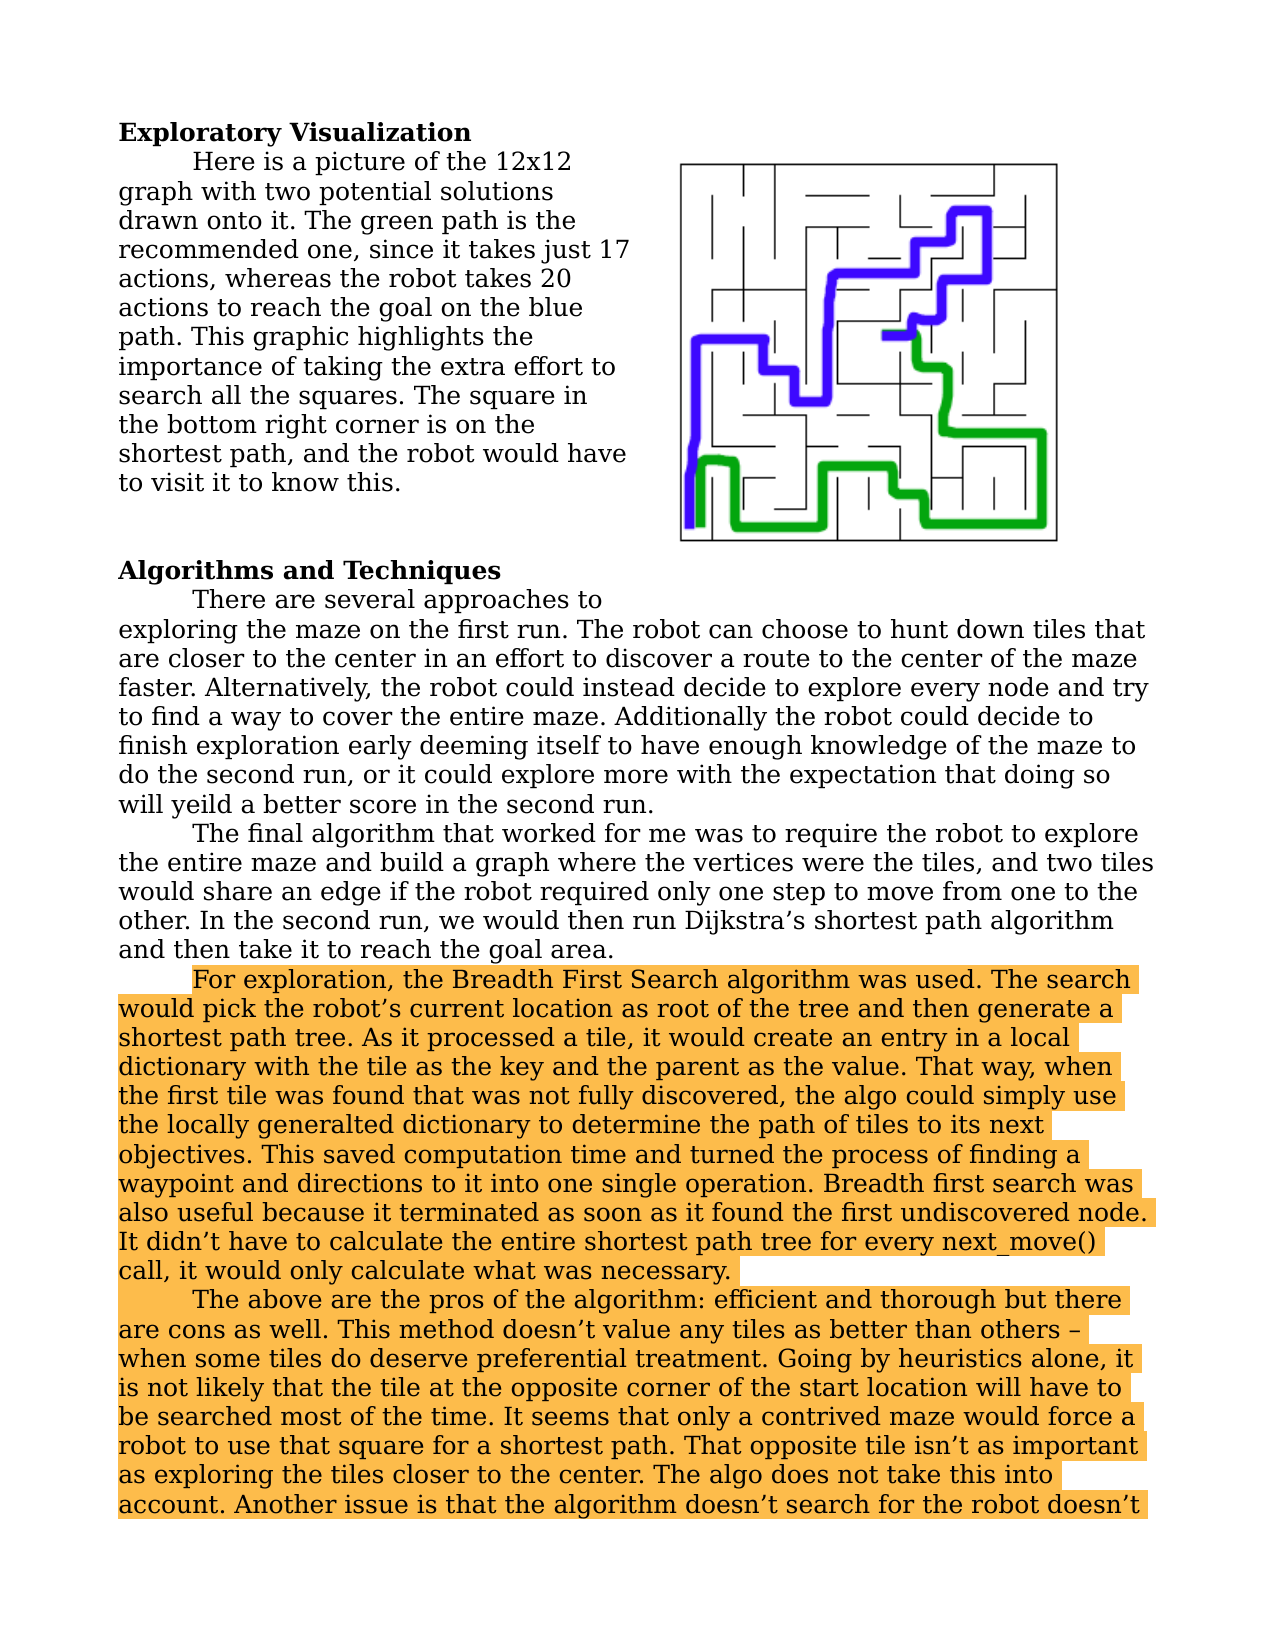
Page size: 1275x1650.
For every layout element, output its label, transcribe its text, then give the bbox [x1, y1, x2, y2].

text Exploratory Visualization [118, 118, 1157, 147]
text [1122, 556, 1157, 586]
text The above are the pros of the algorithm: efficient and thorough but there are cons as well. This method doesn’t value any tiles as better than others – when some tiles do deserve preferential treatment. Going by heuristics alone, it is not likely that the tile at the opposite corner of the start location will have to be searched most of the time. It seems that only a contrived maze would force a robot to use that square for a shortest path. That opposite tile isn’t as important as exploring the tiles closer to the center. The algo does not take this into account. Another issue is that the algorithm doesn’t search for the robot doesn’t [118, 1286, 1157, 1519]
text There are several approaches to exploring the maze on the first run. The robot can choose to hunt down tiles that are closer to the center in an effort to discover a route to the center of the maze faster. Alternatively, the robot could instead decide to explore every node and try to find a way to cover the entire maze. Additionally the robot could decide to finish exploration early deeming itself to have enough knowledge of the maze to do the second run, or it could explore more with the expectation that doing so will yeild a better score in the second run. [118, 586, 1157, 819]
text For exploration, the Breadth First Search algorithm was used. The search would pick the robot’s current location as root of the tree and then generate a shortest path tree. As it processed a tile, it would create an entry in a local dictionary with the tile as the key and the parent as the value. That way, when the first tile was found that was not fully discovered, the algo could simply use the locally generalted dictionary to determine the path of tiles to its next objectives. This saved computation time and turned the process of finding a waypoint and directions to it into one single operation. Breadth first search was also useful because it terminated as soon as it found the first undiscovered node. It didn’t have to calculate the entire shortest path tree for every next_move() call, it would only calculate what was necessary. [118, 965, 1157, 1286]
picture [635, 121, 1122, 598]
text Here is a picture of the 12x12 graph with two potential solutions drawn onto it. The green path is the recommended one, since it takes just 17 actions, whereas the robot takes 20 actions to reach the goal on the blue path. This graphic highlights the importance of taking the extra effort to search all the squares. The square in the bottom right corner is on the shortest path, and the robot would have to visit it to know this. [118, 147, 635, 497]
text The final algorithm that worked for me was to require the robot to explore the entire maze and build a graph where the vertices were the tiles, and two tiles would share an edge if the robot required only one step to move from one to the other. In the second run, we would then run Dijkstra’s shortest path algorithm and then take it to reach the goal area. [118, 819, 1157, 965]
text Algorithms and Techniques [118, 556, 635, 586]
text [1122, 147, 1157, 497]
